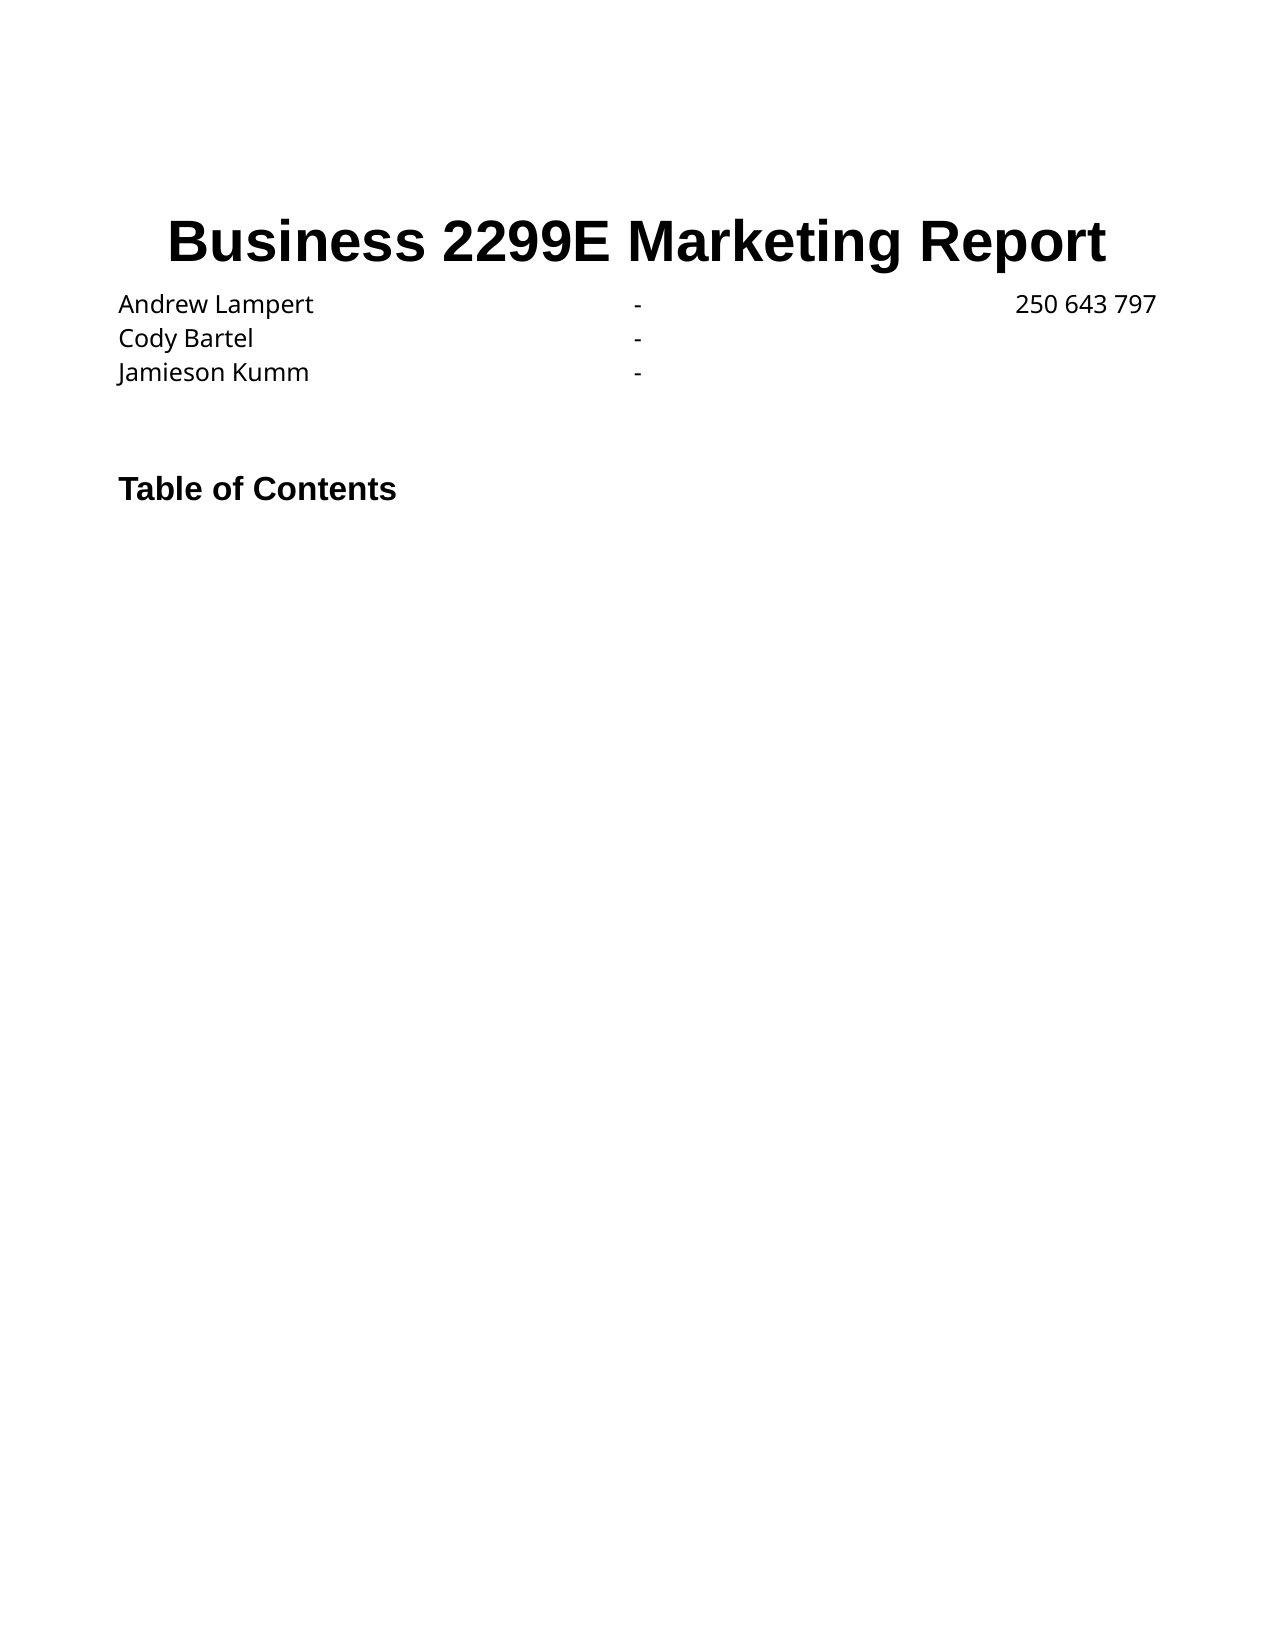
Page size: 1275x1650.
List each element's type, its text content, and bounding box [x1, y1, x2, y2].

subtitle Table of Contents [118, 469, 1157, 507]
table_header - [464, 286, 811, 320]
table_cell [811, 320, 1157, 354]
table_cell Jamieson Kumm [118, 354, 464, 388]
table_cell Cody Bartel [118, 320, 464, 354]
table_cell [811, 354, 1157, 388]
table_header 250 643 797 [811, 286, 1157, 320]
table_header Andrew Lampert [118, 286, 464, 320]
table_cell - [464, 320, 811, 354]
table_cell - [464, 354, 811, 388]
title Business 2299E Marketing Report [118, 207, 1157, 274]
